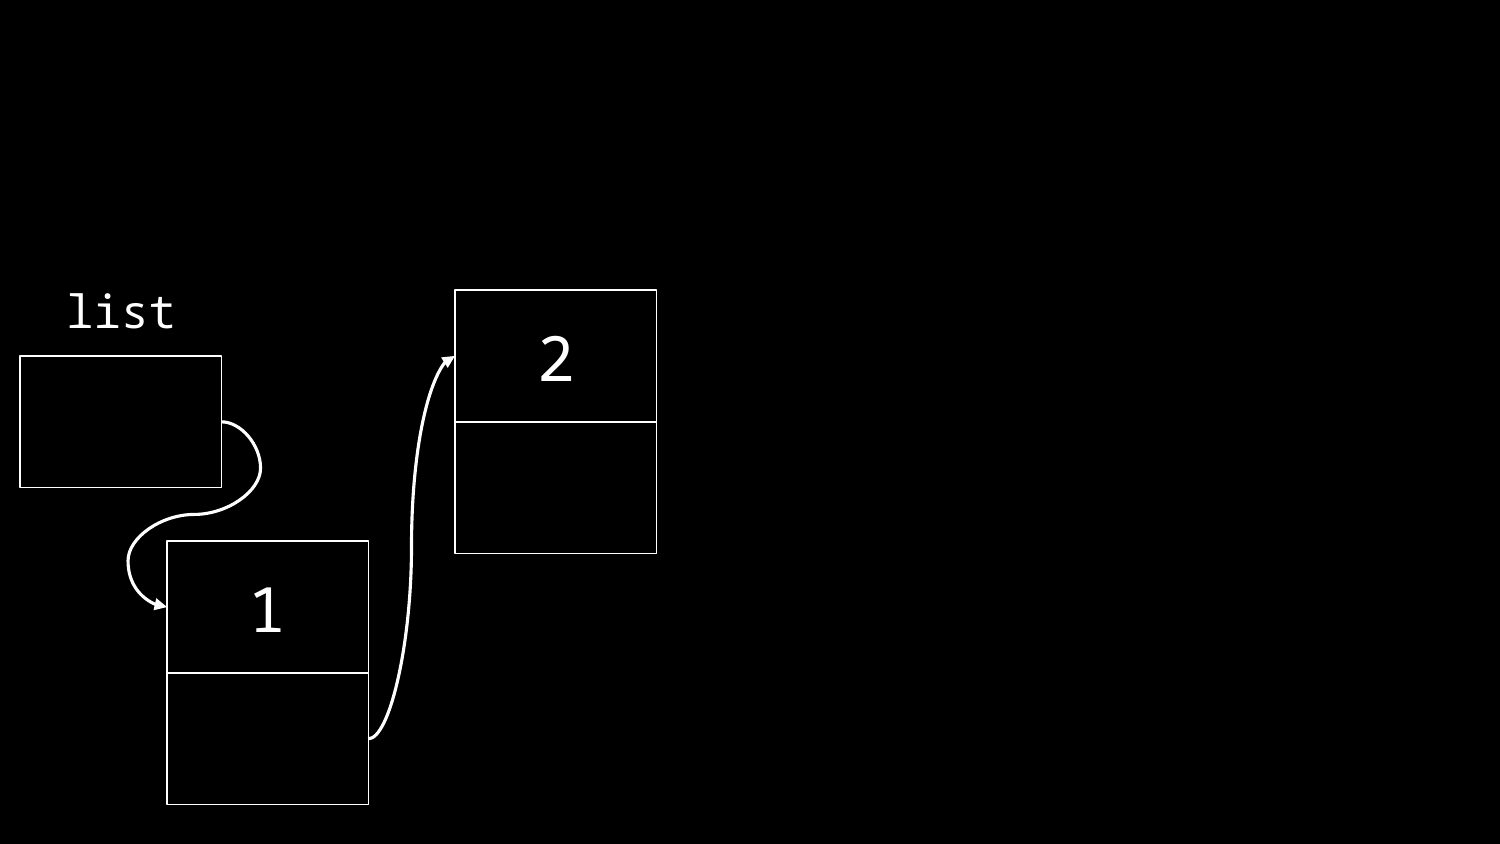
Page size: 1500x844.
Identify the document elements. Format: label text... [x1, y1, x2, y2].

text_box list [50, 267, 192, 334]
text_box 1 [167, 541, 369, 672]
text_box 2 [455, 290, 657, 421]
